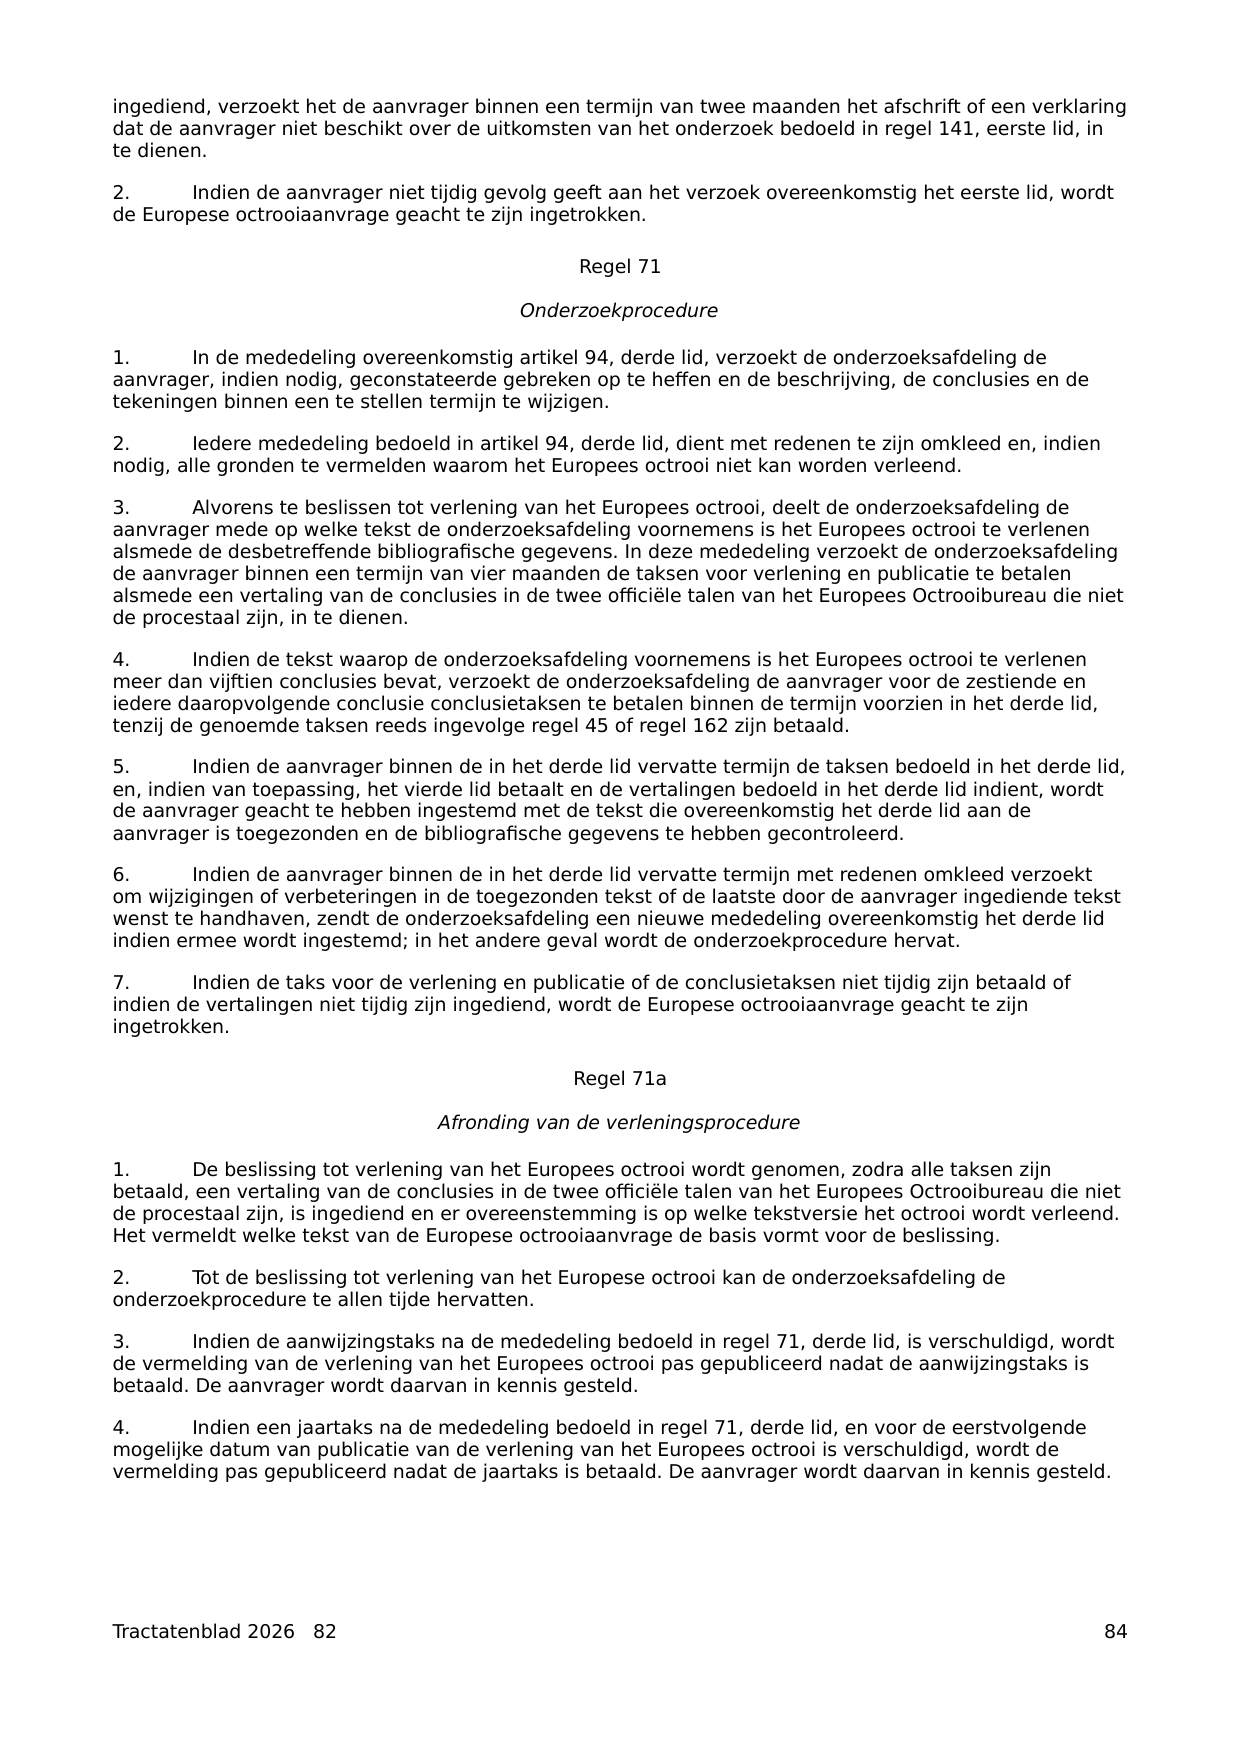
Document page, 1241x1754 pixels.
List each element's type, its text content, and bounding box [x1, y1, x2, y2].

text 1. In de mededeling overeenkomstig artikel 94, derde lid, verzoekt de onderzoeksafdeling de aanvrager, indien nodig, geconstateerde gebreken op te heffen en de beschrijving, de conclusies en de tekeningen binnen een te stellen termijn te wijzigen. [112, 347, 1128, 413]
text 2. Indien de aanvrager niet tijdig gevolg geeft aan het verzoek overeenkomstig het eerste lid, wordt de Europese octrooiaanvrage geacht te zijn ingetrokken. [112, 182, 1128, 226]
text 3. Alvorens te beslissen tot verlening van het Europees octrooi, deelt de onderzoeksafdeling de aanvrager mede op welke tekst de onderzoeksafdeling voornemens is het Europees octrooi te verlenen alsmede de desbetreffende bibliografische gegevens. In deze mededeling verzoekt de onderzoeksafdeling de aanvrager binnen een termijn van vier maanden de taksen voor verlening en publicatie te betalen alsmede een vertaling van de conclusies in de twee officiële talen van het Europees Octrooibureau die niet de procestaal zijn, in te dienen. [112, 497, 1128, 628]
text 4. Indien een jaartaks na de mededeling bedoeld in regel 71, derde lid, en voor de eerstvolgende mogelijke datum van publicatie van de verlening van het Europees octrooi is verschuldigd, wordt de vermelding pas gepubliceerd nadat de jaartaks is betaald. De aanvrager wordt daarvan in kennis gesteld. [112, 1417, 1128, 1483]
text 2. Tot de beslissing tot verlening van het Europese octrooi kan de onderzoeksafdeling de onderzoekprocedure te allen tijde hervatten. [112, 1267, 1128, 1311]
subtitle Regel 71 Onderzoekprocedure [112, 256, 1128, 322]
text 6. Indien de aanvrager binnen de in het derde lid vervatte termijn met redenen omkleed verzoekt om wijzigingen of verbeteringen in de toegezonden tekst of de laatste door de aanvrager ingediende tekst wenst te handhaven, zendt de onderzoeksafdeling een nieuwe mededeling overeenkomstig het derde lid indien ermee wordt ingestemd; in het andere geval wordt de onderzoekprocedure hervat. [112, 864, 1128, 952]
text 7. Indien de taks voor de verlening en publicatie of de conclusietaksen niet tijdig zijn betaald of indien de vertalingen niet tijdig zijn ingediend, wordt de Europese octrooiaanvrage geacht te zijn ingetrokken. [112, 972, 1128, 1038]
subtitle Regel 71a Afronding van de verleningsprocedure [112, 1068, 1128, 1134]
text 2. Iedere mededeling bedoeld in artikel 94, derde lid, dient met redenen te zijn omkleed en, indien nodig, alle gronden te vermelden waarom het Europees octrooi niet kan worden verleend. [112, 433, 1128, 477]
text 5. Indien de aanvrager binnen de in het derde lid vervatte termijn de taksen bedoeld in het derde lid, en, indien van toepassing, het vierde lid betaalt en de vertalingen bedoeld in het derde lid indient, wordt de aanvrager geacht te hebben ingestemd met de tekst die overeenkomstig het derde lid aan de aanvrager is toegezonden en de bibliografische gegevens te hebben gecontroleerd. [112, 756, 1128, 844]
text 1. De beslissing tot verlening van het Europees octrooi wordt genomen, zodra alle taksen zijn betaald, een vertaling van de conclusies in de twee officiële talen van het Europees Octrooibureau die niet de procestaal zijn, is ingediend en er overeenstemming is op welke tekstversie het octrooi wordt verleend. Het vermeldt welke tekst van de Europese octrooiaanvrage de basis vormt voor de beslissing. [112, 1159, 1128, 1247]
text ingediend, verzoekt het de aanvrager binnen een termijn van twee maanden het afschrift of een verklaring dat de aanvrager niet beschikt over de uitkomsten van het onderzoek bedoeld in regel 141, eerste lid, in te dienen. [112, 96, 1128, 162]
text 3. Indien de aanwijzingstaks na de mededeling bedoeld in regel 71, derde lid, is verschuldigd, wordt de vermelding van de verlening van het Europees octrooi pas gepubliceerd nadat de aanwijzingstaks is betaald. De aanvrager wordt daarvan in kennis gesteld. [112, 1331, 1128, 1397]
text 4. Indien de tekst waarop de onderzoeksafdeling voornemens is het Europees octrooi te verlenen meer dan vijftien conclusies bevat, verzoekt de onderzoeksafdeling de aanvrager voor de zestiende en iedere daaropvolgende conclusie conclusietaksen te betalen binnen de termijn voorzien in het derde lid, tenzij de genoemde taksen reeds ingevolge regel 45 of regel 162 zijn betaald. [112, 648, 1128, 736]
